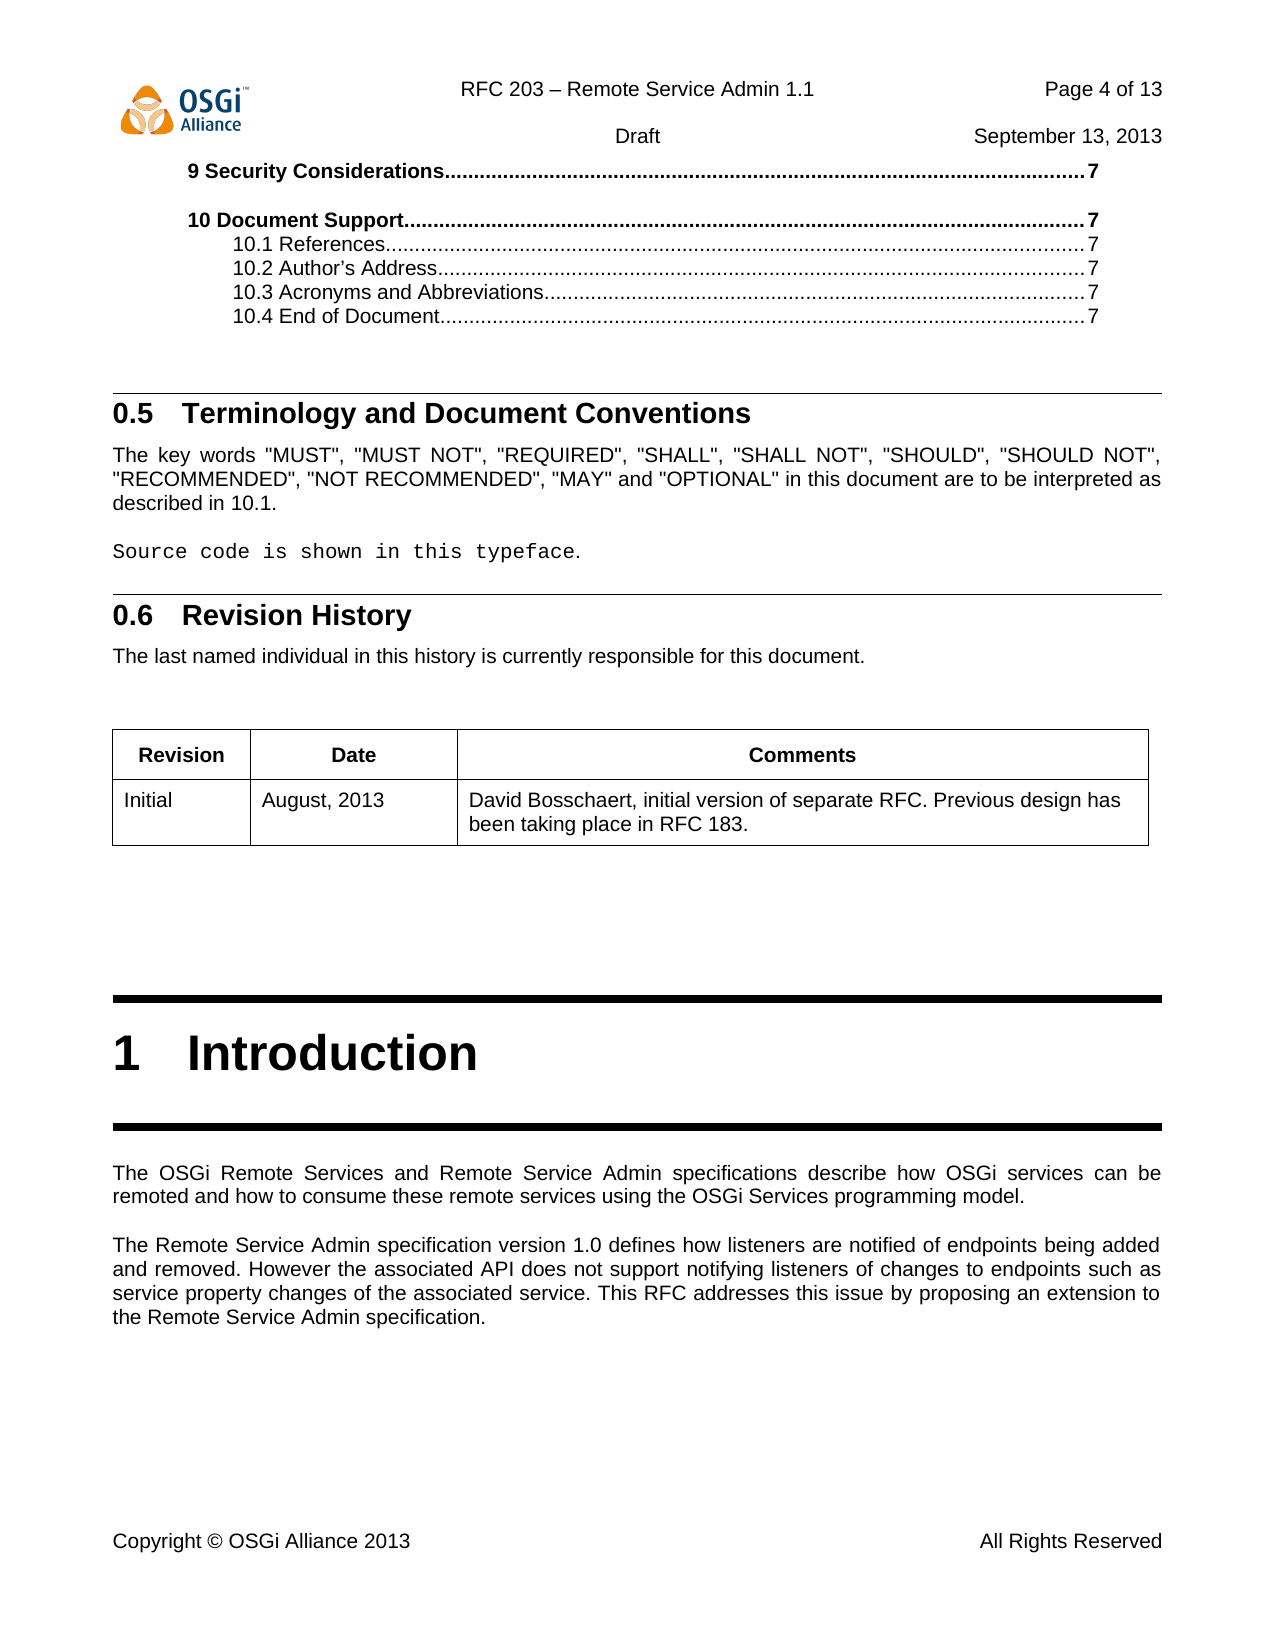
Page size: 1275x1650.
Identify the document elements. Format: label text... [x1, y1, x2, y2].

table_header Date [251, 730, 457, 779]
picture [113, 78, 257, 142]
table_cell August, 2013 [251, 780, 457, 844]
text The Remote Service Admin specification version 1.0 defines how listeners are notified of endpoints being added and removed. However the associated API does not support notifying listeners of changes to endpoints such as service property changes of the associated service. This RFC addresses this issue by proposing an extension to the Remote Service Admin specification. [112, 1233, 1162, 1329]
text The last named individual in this history is currently responsible for this document. [112, 643, 1162, 667]
text 10.1 References 7 [232, 232, 1162, 256]
text Source code is shown in this typeface. [112, 539, 1162, 565]
subtitle Revision History [112, 595, 1162, 631]
subtitle Introduction [112, 996, 1162, 1131]
table_cell David Bosschaert, initial version of separate RFC. Previous design has been taking place in RFC 183. [458, 780, 1148, 844]
table_header Revision [113, 730, 250, 779]
text 10.3 Acronyms and Abbreviations 7 [232, 280, 1162, 304]
text The key words "MUST", "MUST NOT", "REQUIRED", "SHALL", "SHALL NOT", "SHOULD", "SHOULD NOT", "RECOMMENDED", "NOT RECOMMENDED", "MAY" and "OPTIONAL" in this document are to be interpreted as described in 10.1. [112, 442, 1162, 514]
text 9 Security Considerations 7 [187, 159, 1162, 183]
table_header Comments [458, 730, 1148, 779]
text 10 Document Support 7 [187, 208, 1162, 232]
text The OSGi Remote Services and Remote Service Admin specifications describe how OSGi services can be remoted and how to consume these remote services using the OSGi Services programming model. [112, 1160, 1162, 1208]
table_cell Initial [113, 780, 250, 844]
text 10.2 Author’s Address 7 [232, 256, 1162, 280]
subtitle Terminology and Document Conventions [112, 394, 1162, 430]
text 10.4 End of Document 7 [232, 304, 1162, 328]
